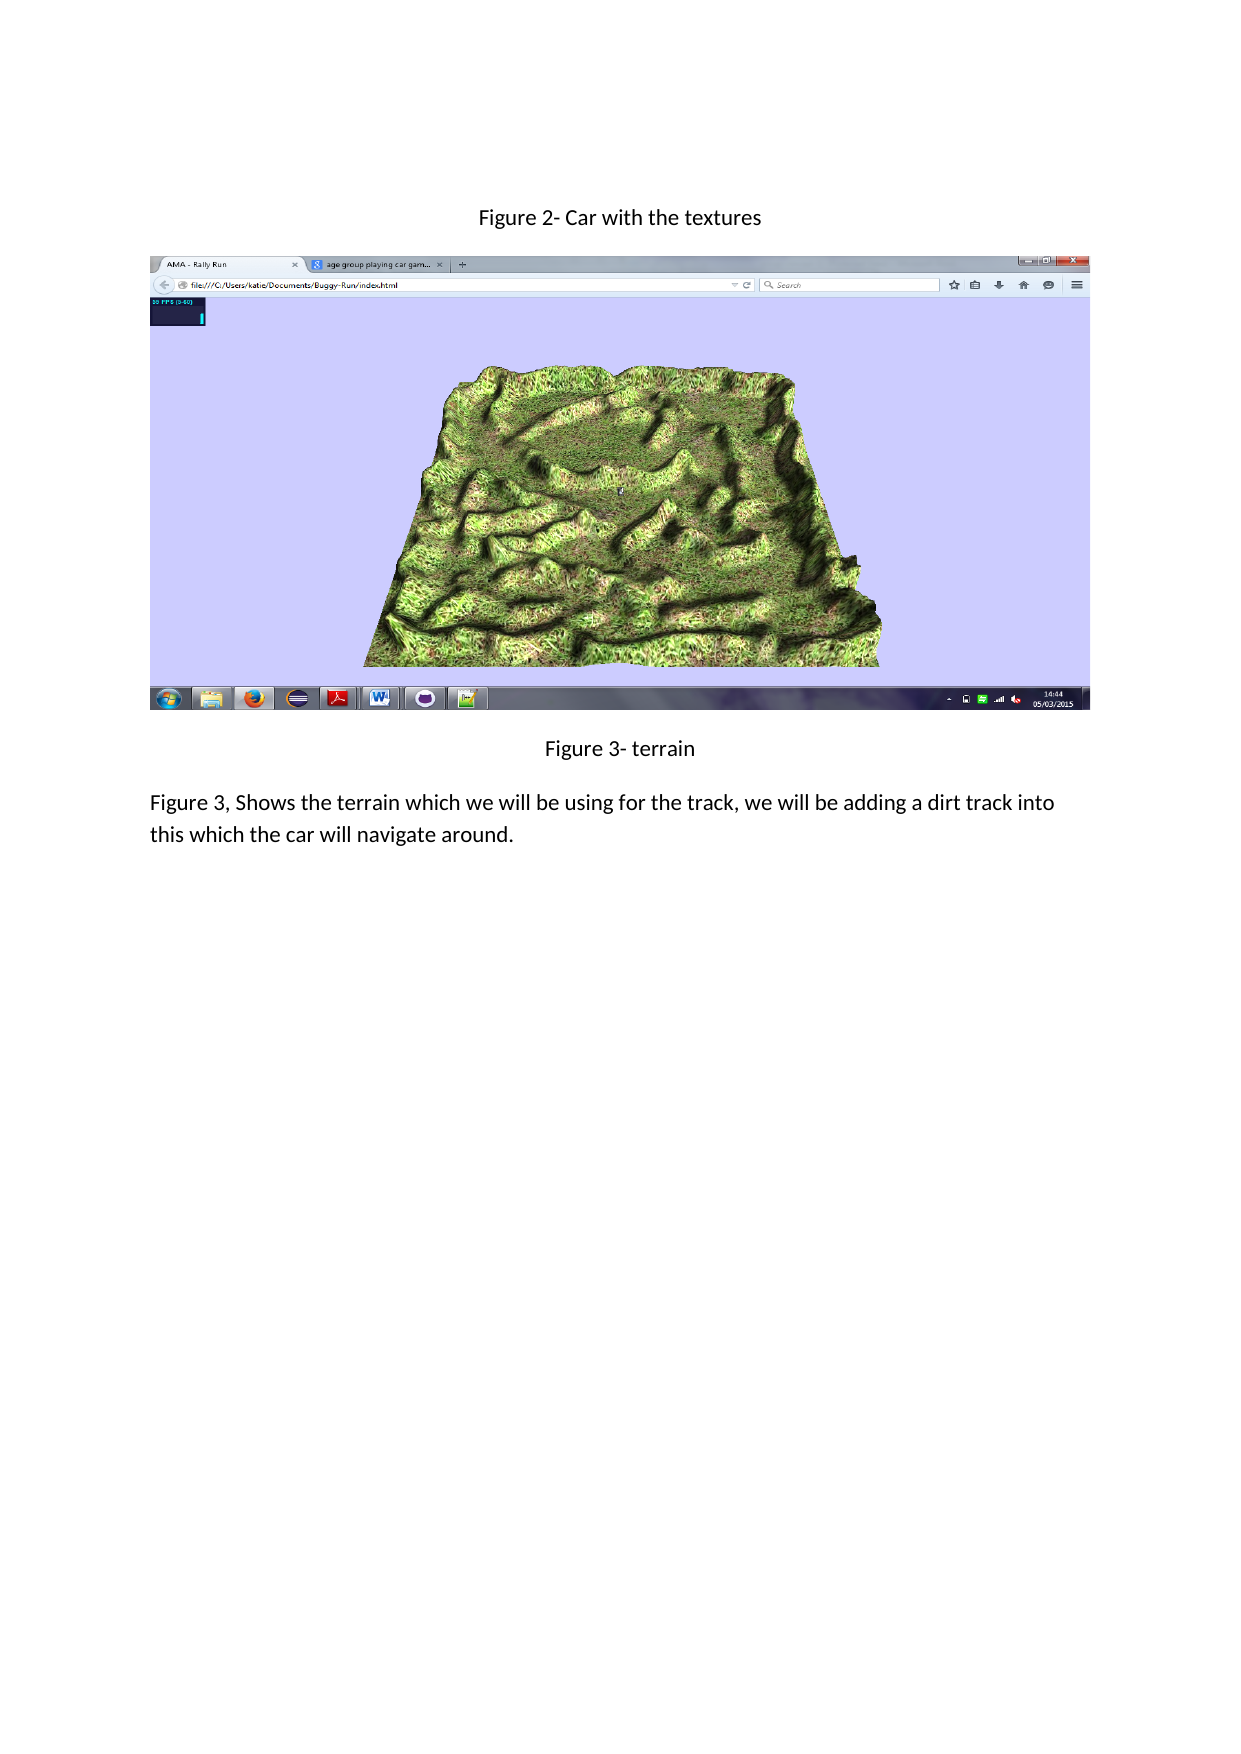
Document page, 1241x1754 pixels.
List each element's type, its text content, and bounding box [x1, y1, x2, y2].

text Figure 2- Car with the textures [150, 203, 1090, 231]
text Figure 3, Shows the terrain which we will be using for the track, we will be adding a dirt track into this which the car will navigate around. [150, 788, 1090, 848]
text Figure 3- terrain [150, 734, 1090, 763]
